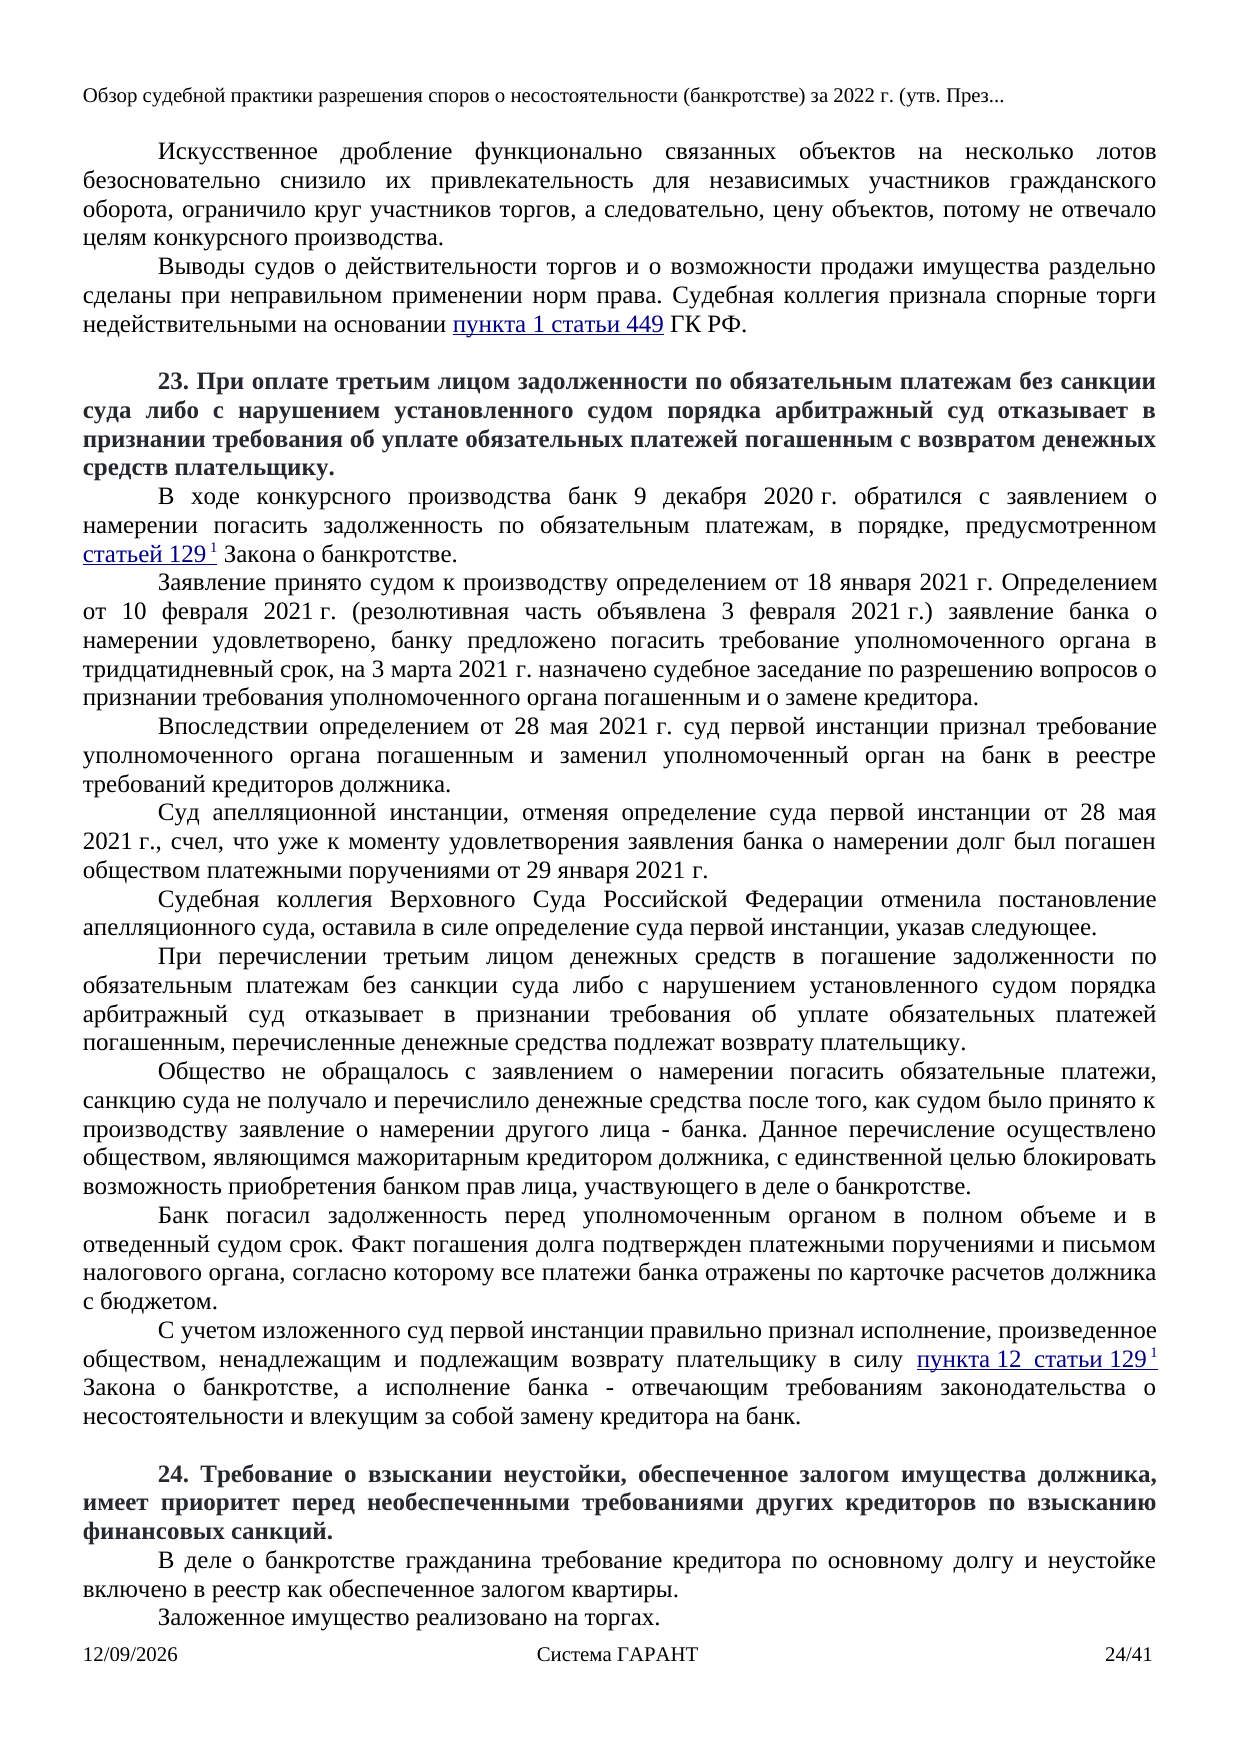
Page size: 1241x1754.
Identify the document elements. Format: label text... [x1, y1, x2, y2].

text Выводы судов о действительности торгов и о возможности продажи имущества раздельно сделаны при неправильном применении норм права. Судебная коллегия признала спорные торги недействительными на основании пункта 1 статьи 449 ГК РФ. [83, 251, 1157, 337]
text Общество не обращалось с заявлением о намерении погасить обязательные платежи, санкцию суда не получало и перечислило денежные средства после того, как судом было принято к производству заявление о намерении другого лица - банка. Данное перечисление осуществлено обществом, являющимся мажоритарным кредитором должника, с единственной целью блокировать возможность приобретения банком прав лица, участвующего в деле о банкротстве. [83, 1056, 1157, 1200]
text В деле о банкротстве гражданина требование кредитора по основному долгу и неустойке включено в реестр как обеспеченное залогом квартиры. [83, 1545, 1157, 1602]
text 23. При оплате третьим лицом задолженности по обязательным платежам без санкции суда либо с нарушением установленного судом порядка арбитражный суд отказывает в признании требования об уплате обязательных платежей погашенным с возвратом денежных средств плательщику. [83, 366, 1157, 481]
text Искусственное дробление функционально связанных объектов на несколько лотов безосновательно снизило их привлекательность для независимых участников гражданского оборота, ограничило круг участников торгов, а следовательно, цену объектов, потому не отвечало целям конкурсного производства. [83, 136, 1157, 251]
text 24. Требование о взыскании неустойки, обеспеченное залогом имущества должника, имеет приоритет перед необеспеченными требованиями других кредиторов по взысканию финансовых санкций. [83, 1459, 1157, 1545]
text С учетом изложенного суд первой инстанции правильно признал исполнение, произведенное обществом, ненадлежащим и подлежащим возврату плательщику в силу пункта 12 статьи 129 1 Закона о банкротстве, а исполнение банка - отвечающим требованиям законодательства о несостоятельности и влекущим за собой замену кредитора на банк. [83, 1315, 1157, 1430]
text Заложенное имущество реализовано на торгах. [83, 1602, 1157, 1631]
text В ходе конкурсного производства банк 9 декабря 2020 г. обратился с заявлением о намерении погасить задолженность по обязательным платежам, в порядке, предусмотренном статьей 129 1 Закона о банкротстве. [83, 481, 1157, 567]
text Впоследствии определением от 28 мая 2021 г. суд первой инстанции признал требование уполномоченного органа погашенным и заменил уполномоченный орган на банк в реестре требований кредиторов должника. [83, 711, 1157, 797]
text Суд апелляционной инстанции, отменяя определение суда первой инстанции от 28 мая 2021 г., счел, что уже к моменту удовлетворения заявления банка о намерении долг был погашен обществом платежными поручениями от 29 января 2021 г. [83, 797, 1157, 884]
text Заявление принято судом к производству определением от 18 января 2021 г. Определением от 10 февраля 2021 г. (резолютивная часть объявлена 3 февраля 2021 г.) заявление банка о намерении удовлетворено, банку предложено погасить требование уполномоченного органа в тридцатидневный срок, на 3 марта 2021 г. назначено судебное заседание по разрешению вопросов о признании требования уполномоченного органа погашенным и о замене кредитора. [83, 567, 1157, 711]
text Банк погасил задолженность перед уполномоченным органом в полном объеме и в отведенный судом срок. Факт погашения долга подтвержден платежными поручениями и письмом налогового органа, согласно которому все платежи банка отражены по карточке расчетов должника с бюджетом. [83, 1200, 1157, 1315]
text При перечислении третьим лицом денежных средств в погашение задолженности по обязательным платежам без санкции суда либо с нарушением установленного судом порядка арбитражный суд отказывает в признании требования об уплате обязательных платежей погашенным, перечисленные денежные средства подлежат возврату плательщику. [83, 941, 1157, 1056]
text Судебная коллегия Верховного Суда Российской Федерации отменила постановление апелляционного суда, оставила в силе определение суда первой инстанции, указав следующее. [83, 884, 1157, 941]
